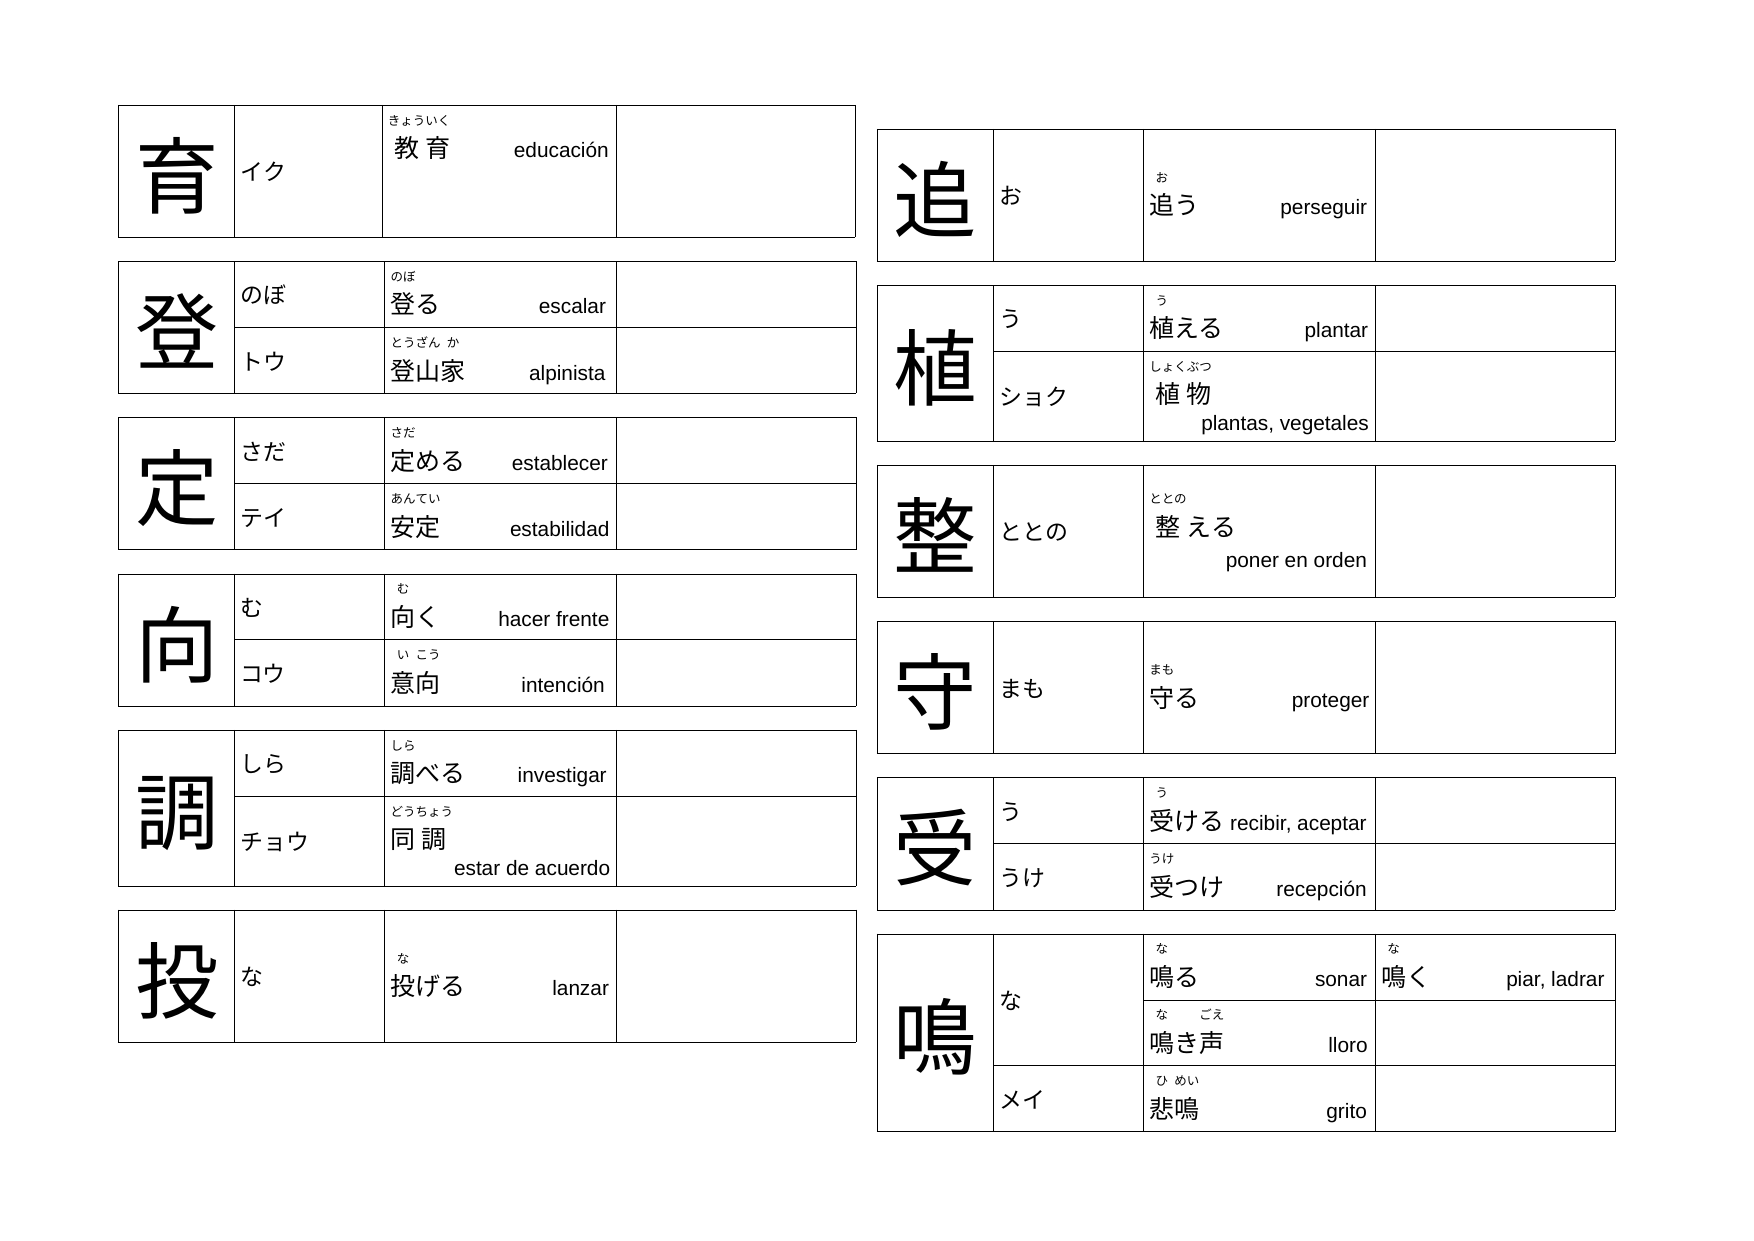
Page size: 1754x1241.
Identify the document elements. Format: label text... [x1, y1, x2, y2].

table_header [1376, 466, 1615, 597]
table_header 鳴なく piar, ladrar [1376, 935, 1615, 999]
table_header な [994, 935, 1143, 1065]
table_cell メイ [994, 1066, 1143, 1131]
table_header 受 [878, 778, 993, 909]
table_cell 鳴なき声ごえ lloro [1144, 1001, 1375, 1065]
table_header ととの [994, 466, 1143, 597]
table_cell [1376, 1001, 1615, 1065]
table_header お [994, 130, 1143, 261]
table_header む [235, 575, 384, 639]
table_cell [1376, 352, 1615, 441]
table_cell ショク [994, 352, 1143, 441]
table_header 投 [119, 911, 234, 1042]
table_cell うけ [994, 844, 1143, 909]
table_header 投なげる lanzar [385, 911, 616, 1042]
table_cell トウ [235, 328, 384, 393]
table_header [617, 731, 856, 796]
table_cell [1376, 844, 1615, 909]
table_header 定 [119, 418, 234, 549]
table_cell 受うけつけ recepción [1144, 844, 1375, 909]
table_header [1376, 778, 1615, 843]
table_cell [617, 484, 856, 549]
table_header 鳴なる sonar [1144, 935, 1375, 999]
table_header のぼ [235, 262, 384, 327]
table_cell コウ [235, 640, 384, 706]
table_cell 安あん定てい estabilidad [385, 484, 616, 549]
table_header 植 [878, 286, 993, 441]
table_header [1376, 622, 1615, 753]
table_header [617, 911, 856, 1042]
table_header な [235, 911, 384, 1042]
table_header まも [994, 622, 1143, 753]
table_header [1376, 130, 1615, 261]
table_header 受うける recibir, aceptar [1144, 778, 1375, 843]
table_header う [994, 286, 1143, 351]
table_header [1376, 286, 1615, 351]
table_cell 同どう調ちょう estar de acuerdo [385, 797, 616, 886]
table_header 向むく hacer frente [385, 575, 616, 639]
table_header 植うえる plantar [1144, 286, 1375, 351]
table_cell 教きょう育いく educación [383, 106, 616, 237]
table_header [617, 418, 856, 483]
table_header 守まもる proteger [1144, 622, 1375, 753]
table_cell チョウ [235, 797, 384, 886]
table_header 登 [119, 262, 234, 393]
table_cell [1376, 1066, 1615, 1131]
table_header 登のぼる escalar [385, 262, 616, 327]
table_cell イク [235, 106, 382, 237]
table_cell 意い向こう intención [385, 640, 616, 706]
table_header 調 [119, 731, 234, 886]
table_cell [617, 797, 856, 886]
table_cell [617, 328, 856, 393]
table_cell [617, 640, 856, 706]
table_header 鳴 [878, 935, 993, 1131]
table_cell 植しょく物ぶつ plantas, vegetales [1144, 352, 1375, 441]
table_cell テイ [235, 484, 384, 549]
table_header 調しらべる investigar [385, 731, 616, 796]
table_header [617, 262, 856, 327]
table_header 定さだめる establecer [385, 418, 616, 483]
table_header さだ [235, 418, 384, 483]
table_cell [617, 106, 855, 237]
table_header う [994, 778, 1143, 843]
table_header 追 [878, 130, 993, 261]
table_header 守 [878, 622, 993, 753]
table_header しら [235, 731, 384, 796]
table_header [617, 575, 856, 639]
table_cell 悲ひ鳴めい grito [1144, 1066, 1375, 1131]
table_header 追おう perseguir [1144, 130, 1375, 261]
table_header 育 [119, 106, 234, 237]
table_header 整 [878, 466, 993, 597]
table_header 整ととのえる poner en orden [1144, 466, 1375, 597]
table_cell 登とう山ざん家か alpinista [385, 328, 616, 393]
table_header 向 [119, 575, 234, 706]
